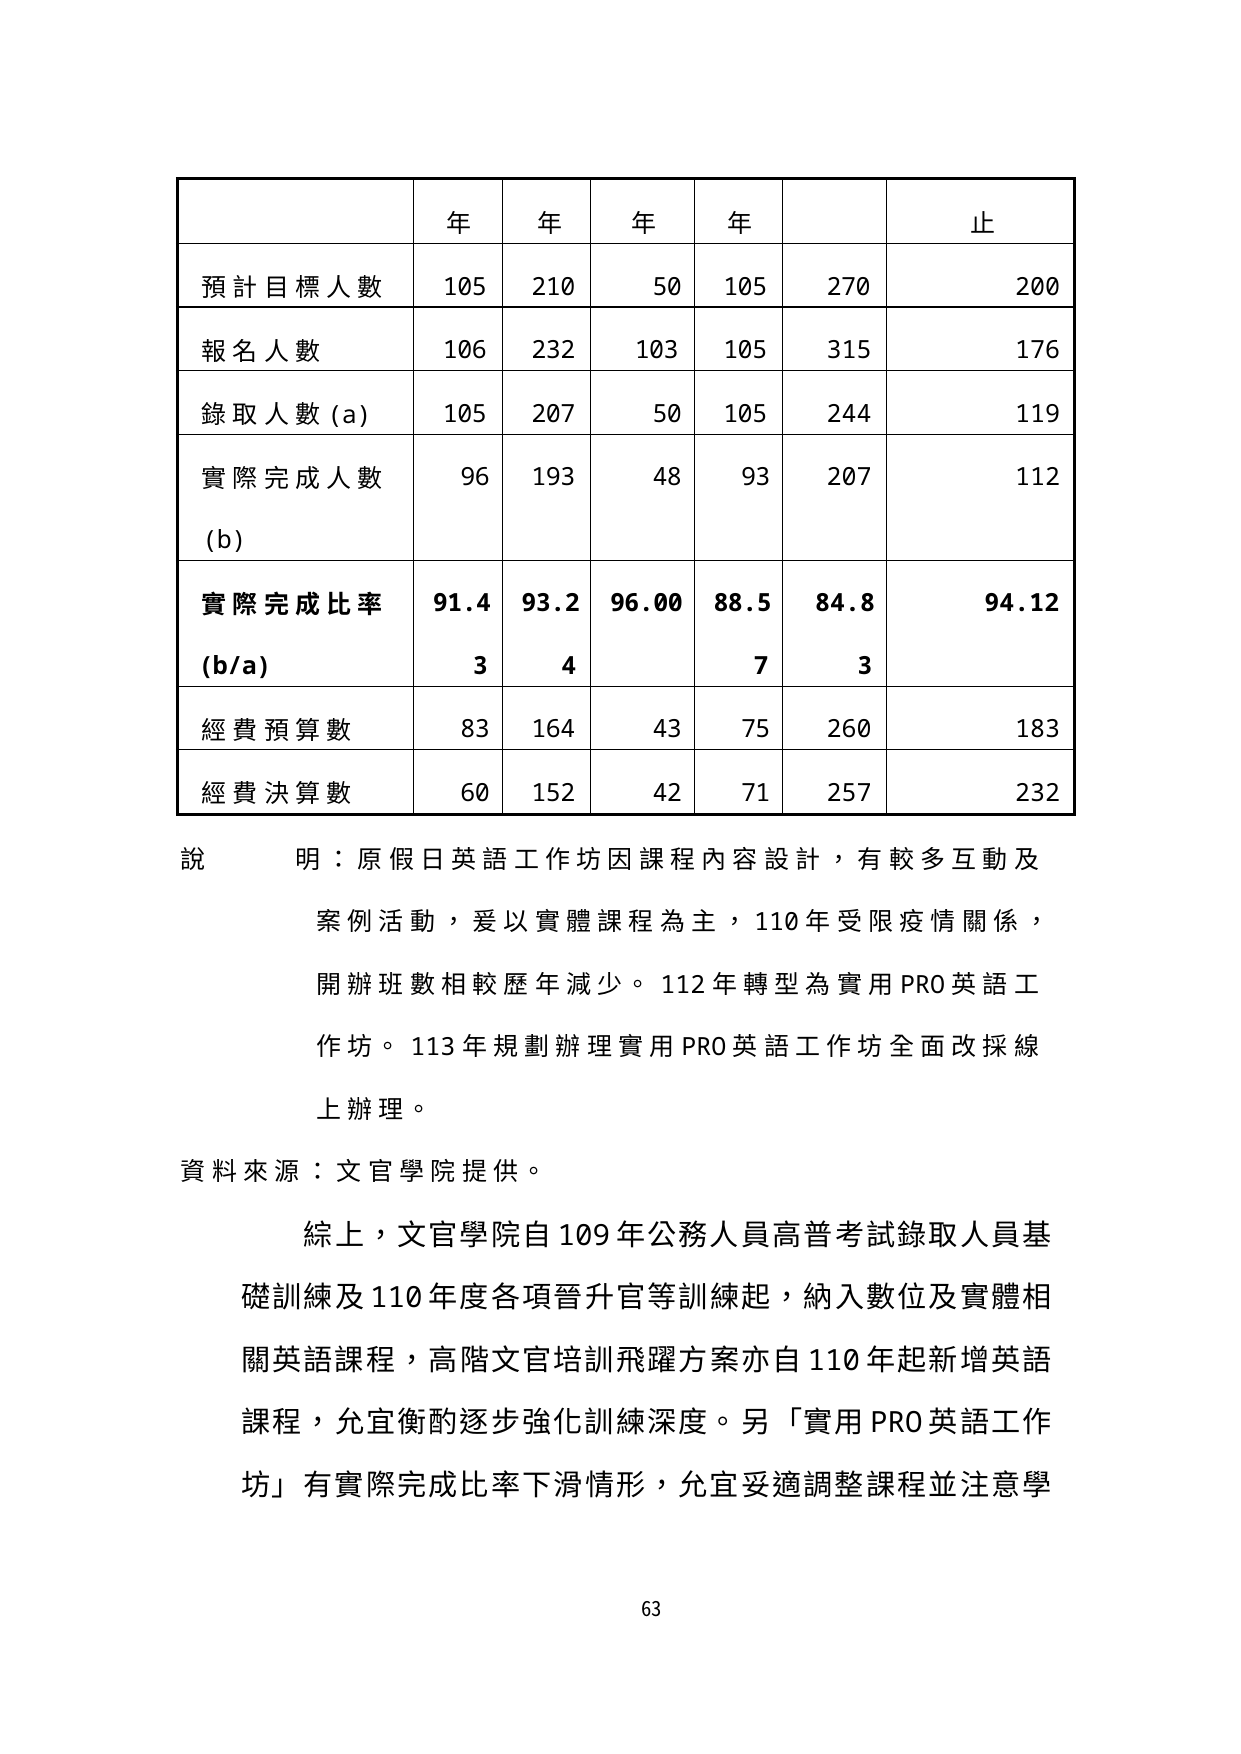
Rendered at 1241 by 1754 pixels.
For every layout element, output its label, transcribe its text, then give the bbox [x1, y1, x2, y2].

table_cell 112 [887, 435, 1073, 559]
table_cell 244 [783, 371, 886, 433]
table_cell 71 [695, 750, 782, 813]
table_cell 93 [695, 435, 782, 559]
table_cell 315 [783, 308, 886, 370]
table_cell 83 [414, 687, 502, 749]
table_header 年 [503, 180, 590, 243]
text 綜上，文官學院自109年公務人員高普考試錄取人員基礎訓練及110年度各項晉升官等訓練起，納入數位及實體相關英語課程，高階文官培訓飛躍方案亦自110年起新增英語課程，允宜衡酌逐步強化訓練深度。另「實用PRO英語工作坊」有實際完成比率下滑情形，允宜妥適調整課程並注意學 [236, 1191, 1063, 1503]
table_cell 實際完成人數(b) [179, 435, 413, 559]
table_cell 119 [887, 371, 1073, 433]
table_cell 報名人數 [179, 308, 413, 370]
table_cell 260 [783, 687, 886, 749]
table_cell 176 [887, 308, 1073, 370]
table_cell 193 [503, 435, 590, 559]
table_cell 預計目標人數 [179, 244, 413, 306]
table_cell 164 [503, 687, 590, 749]
table_cell 84.83 [783, 561, 886, 686]
table_cell 48 [591, 435, 694, 559]
table_cell 207 [783, 435, 886, 559]
table_header [783, 180, 886, 243]
table_cell 94.12 [887, 561, 1073, 686]
table_cell 152 [503, 750, 590, 813]
table_cell 232 [887, 750, 1073, 813]
table_cell 96 [414, 435, 502, 559]
table_cell 經費預算數 [179, 687, 413, 749]
table_cell 105 [414, 244, 502, 306]
table_header 年 [414, 180, 502, 243]
table_cell 105 [695, 244, 782, 306]
table_cell 50 [591, 371, 694, 433]
table_cell 106 [414, 308, 502, 370]
table_cell 50 [591, 244, 694, 306]
table_cell 103 [591, 308, 694, 370]
table_cell 93.24 [503, 561, 590, 686]
table_header 年 [695, 180, 782, 243]
table_header 止 [887, 180, 1073, 243]
table_cell 105 [414, 371, 502, 433]
table_cell 錄取人數(a) [179, 371, 413, 433]
table_cell 經費決算數 [179, 750, 413, 813]
table_cell 232 [503, 308, 590, 370]
text 說 明：原假日英語工作坊因課程內容設計，有較多互動及案例活動，爰以實體課程為主，110年受限疫情關係，開辦班數相較歷年減少。112年轉型為實用PRO英語工作坊。113年規劃辦理實用PRO英語工作坊全面改採線上辦理。 [177, 816, 1063, 1128]
text 資料來源：文官學院提供。 [177, 1128, 1063, 1191]
table_cell 實際完成比率(b/a) [179, 561, 413, 686]
table_cell 96.00 [591, 561, 694, 686]
table_cell 270 [783, 244, 886, 306]
table_header [179, 180, 413, 243]
table_cell 88.57 [695, 561, 782, 686]
table_cell 210 [503, 244, 590, 306]
table_cell 91.43 [414, 561, 502, 686]
table_cell 105 [695, 308, 782, 370]
table_cell 43 [591, 687, 694, 749]
table_cell 42 [591, 750, 694, 813]
table_cell 207 [503, 371, 590, 433]
table_cell 257 [783, 750, 886, 813]
table_header 年 [591, 180, 694, 243]
table_cell 200 [887, 244, 1073, 306]
table_cell 105 [695, 371, 782, 433]
table_cell 75 [695, 687, 782, 749]
table_cell 183 [887, 687, 1073, 749]
table_cell 60 [414, 750, 502, 813]
